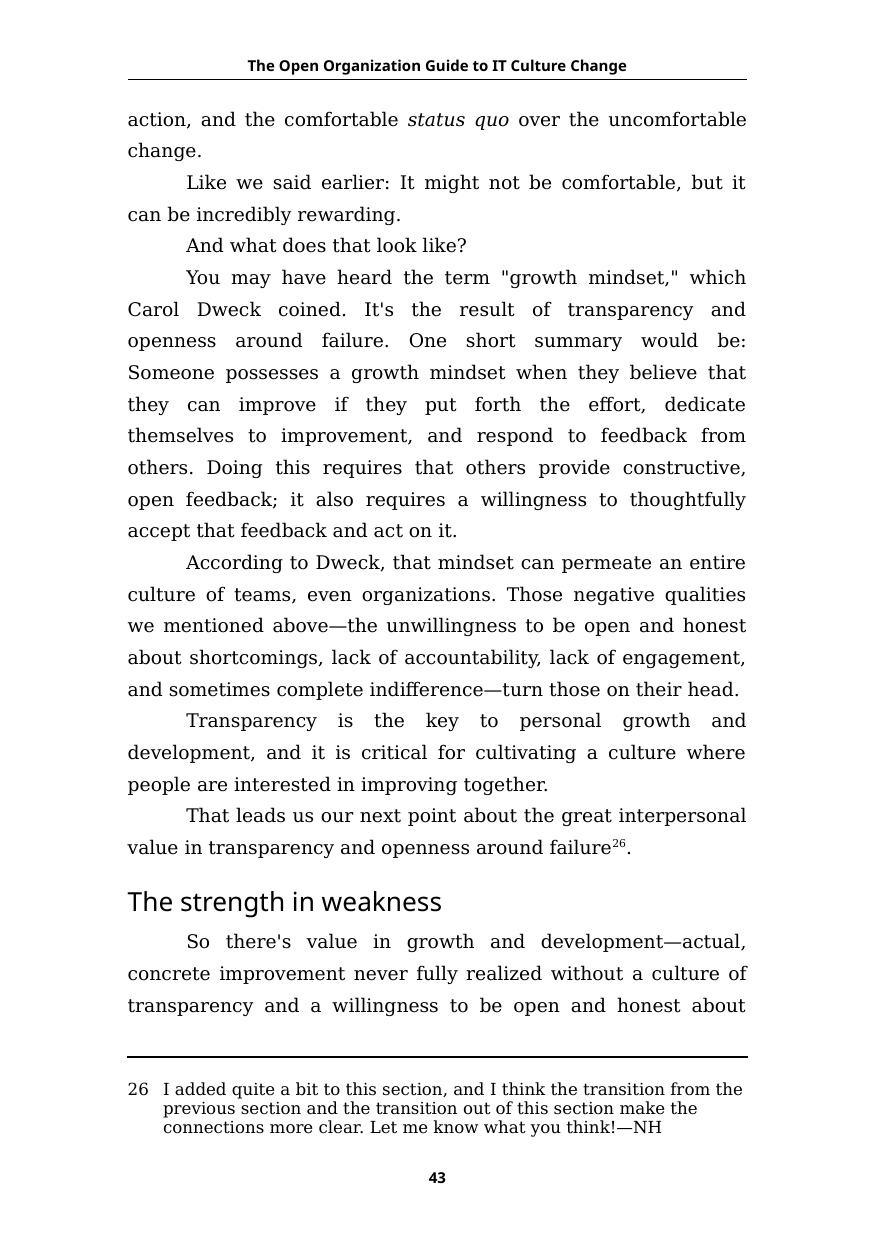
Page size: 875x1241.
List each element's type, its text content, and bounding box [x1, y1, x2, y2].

text And what does that look like? [127, 235, 747, 257]
text That leads us our next point about the great interpersonal value in transparency and openness around failure. [127, 805, 747, 859]
text Transparency is the key to personal growth and development, and it is critical for cultivating a culture where people are interested in improving together. [127, 710, 747, 796]
text So there's value in growth and development—actual, concrete improvement never fully realized without a culture of transparency and a willingness to be open and honest about [127, 932, 747, 1017]
text According to Dweck, that mindset can permeate an entire culture of teams, even organizations. Those negative qualities we mentioned above—the unwillingness to be open and honest about shortcomings, lack of accountability, lack of engagement, and sometimes complete indifference—turn those on their head. [127, 552, 747, 701]
text I added quite a bit to this section, and I think the transition from the previous section and the transition out of this section make the connections more clear. Let me know what you think!—NH [127, 1079, 747, 1138]
text Like we said earlier: It might not be comfortable, but it can be incredibly rewarding. [127, 172, 747, 226]
subtitle The strength in weakness [127, 883, 747, 919]
text You may have heard the term "growth mindset," which Carol Dweck coined. It's the result of transparency and openness around failure. One short summary would be: Someone possesses a growth mindset when they believe that they can improve if they put forth the effort, dedicate themselves to improvement, and respond to feedback from others. Doing this requires that others provide constructive, open feedback; it also requires a willingness to thoughtfully accept that feedback and act on it. [127, 267, 747, 542]
text action, and the comfortable status quo over the uncomfortable change. [127, 109, 747, 162]
